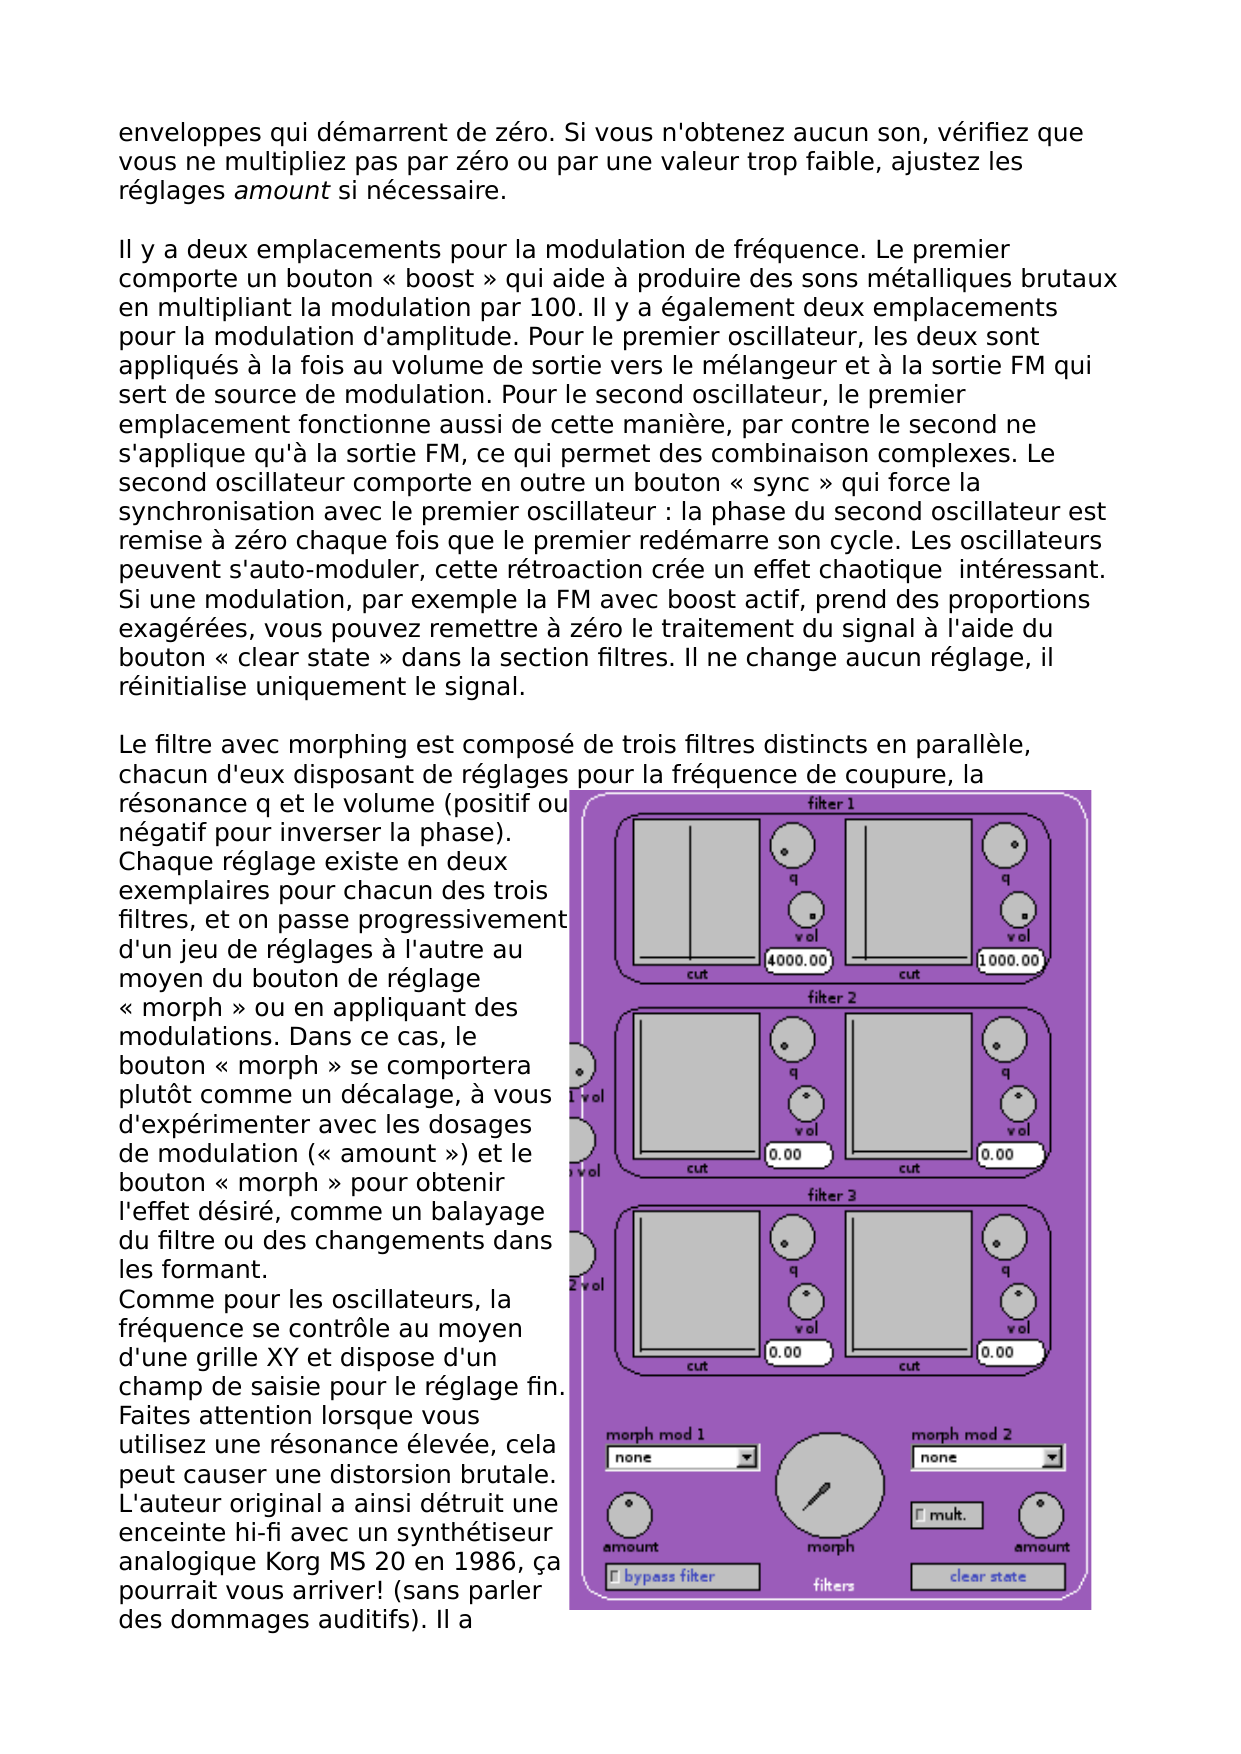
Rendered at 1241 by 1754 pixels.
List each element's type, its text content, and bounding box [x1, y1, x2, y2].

text Comme pour les oscillateurs, la fréquence se contrôle au moyen d'une grille X­Y et dispose d'un champ de saisie pour le réglage fin. [118, 1285, 569, 1401]
picture [569, 790, 1092, 1610]
text Faites attention lorsque vous utilisez une résonance élevée, cela peut causer une distorsion brutale. L'auteur original a ainsi détruit une enceinte hi-fi avec un synthétiseur analogique Korg MS 20 en 1986, ça pourrait vous arriver! (sans parler des dommages auditifs). Il a [118, 1401, 1122, 1635]
text [1092, 1285, 1122, 1401]
text enveloppes qui démarrent de zéro. Si vous n'obtenez aucun son, vérifiez que vous ne multipliez pas par zéro ou par une valeur trop faible, ajustez les réglages amount si nécessaire. [118, 118, 1122, 206]
text Il y a deux emplacements pour la modulation de fréquence. Le premier comporte un bouton « boost » qui aide à produire des sons métalliques brutaux en multipliant la modulation par 100. Il y a également deux emplacements pour la modulation d'amplitude. Pour le premier oscillateur, les deux sont appliqués à la fois au volume de sortie vers le mélangeur et à la sortie FM qui sert de source de modulation. Pour le second oscillateur, le premier emplacement fonctionne aussi de cette manière, par contre le second ne s'applique qu'à la sortie FM, ce qui permet des combinaison complexes. Le second oscillateur comporte en outre un bouton « sync » qui force la synchronisation avec le premier oscillateur : la phase du second oscillateur est remise à zéro chaque fois que le premier redémarre son cycle. Les oscillateurs peuvent s'auto-moduler, cette rétroaction crée un effet chaotique intéressant. Si une modulation, par exemple la FM avec boost actif, prend des proportions exagérées, vous pouvez remettre à zéro le traitement du signal à l'aide du bouton « clear state » dans la section filtres. Il ne change aucun réglage, il réinitialise uniquement le signal. [118, 235, 1122, 701]
text Le filtre avec morphing est composé de trois filtres distincts en parallèle, chacun d'eux disposant de réglages pour la fréquence de coupure, la résonance q et le volume (positif ou négatif pour inverser la phase). Chaque réglage existe en deux exemplaires pour chacun des trois filtres, et on passe progressivement d'un jeu de réglages à l'autre au moyen du bouton de réglage « morph » ou en appliquant des modulations. Dans ce cas, le bouton « morph » se comportera plutôt comme un décalage, à vous d'expérimenter avec les dosages de modulation (« amount ») et le bouton « morph » pour obtenir l'effet désiré, comme un balayage du filtre ou des changements dans les formant. [118, 731, 1122, 1285]
